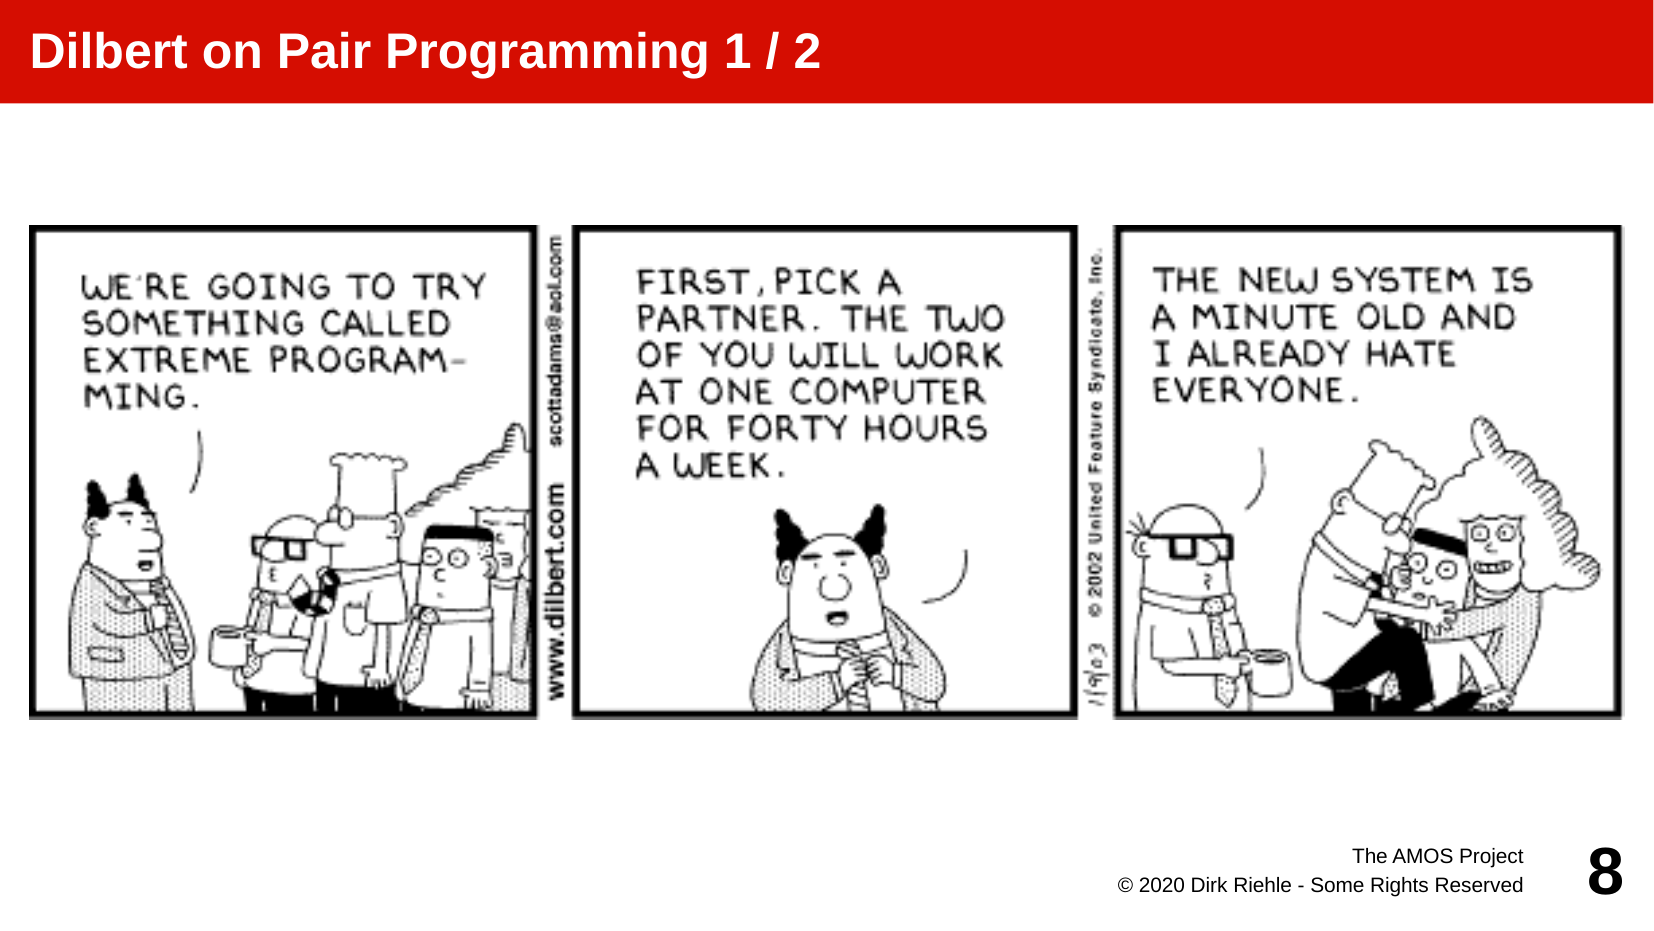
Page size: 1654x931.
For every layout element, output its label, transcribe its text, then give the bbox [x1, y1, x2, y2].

title Dilbert on Pair Programming 1 / 2 [0, 0, 1654, 104]
picture [29, 185, 1625, 759]
